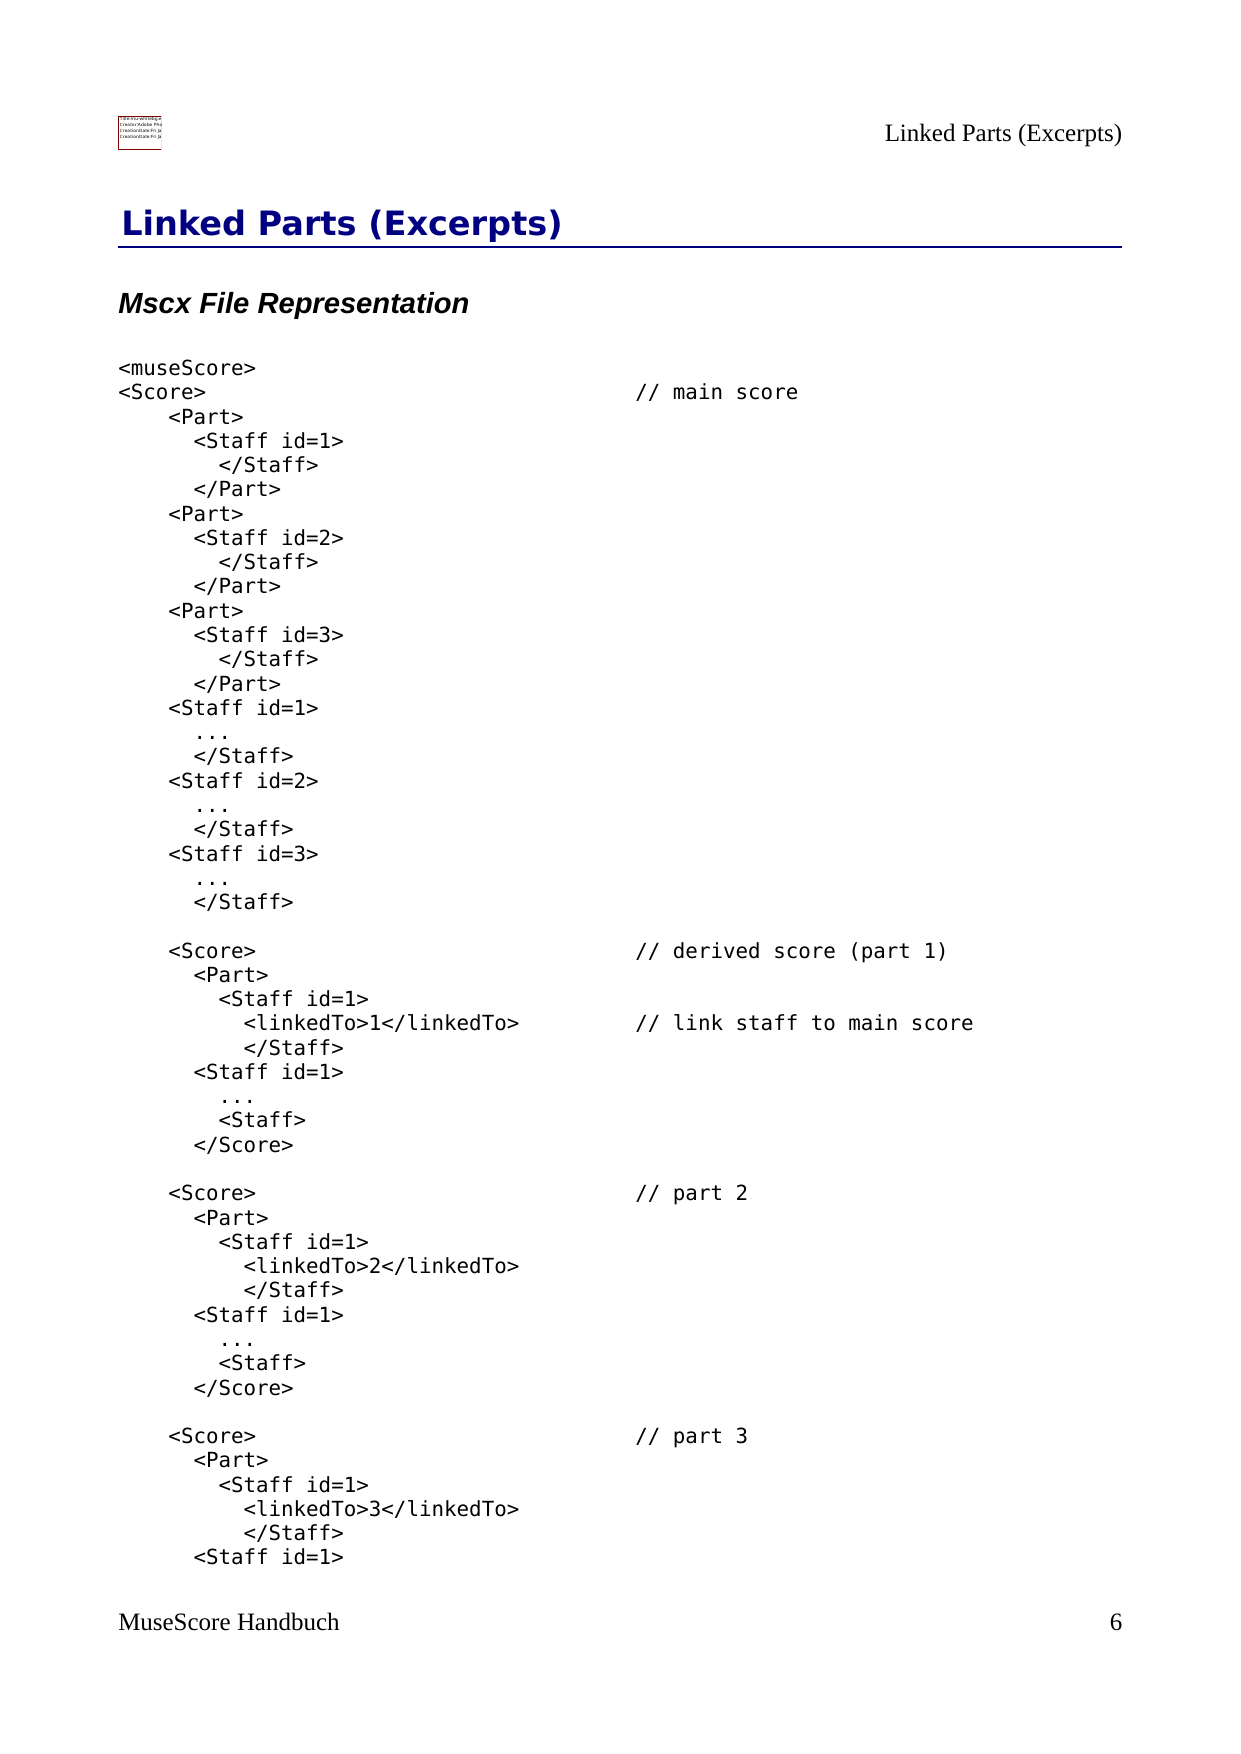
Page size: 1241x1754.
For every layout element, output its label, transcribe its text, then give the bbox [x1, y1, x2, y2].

text <Staff id=2> [118, 769, 1122, 793]
text <Staff id=1> [118, 429, 1122, 453]
text <linkedTo>3</linkedTo> [118, 1497, 1122, 1521]
text </Staff> [118, 744, 1122, 769]
text <Staff id=3> [118, 623, 1122, 647]
text <Score> // main score [118, 380, 1122, 405]
text </Staff> [118, 1036, 1122, 1060]
text </Staff> [118, 453, 1122, 477]
text <Part> [118, 1206, 1122, 1230]
text ... [118, 720, 1122, 744]
text <Staff> [118, 1351, 1122, 1376]
text <Staff id=3> [118, 842, 1122, 866]
text <linkedTo>2</linkedTo> [118, 1254, 1122, 1278]
text <Part> [118, 599, 1122, 623]
text </Part> [118, 574, 1122, 599]
text ... [118, 866, 1122, 890]
text <Staff id=1> [118, 696, 1122, 720]
text <Staff id=2> [118, 526, 1122, 550]
text </Staff> [118, 1278, 1122, 1303]
text <Part> [118, 1448, 1122, 1473]
text <Score> // derived score (part 1) [118, 939, 1122, 963]
text </Staff> [118, 550, 1122, 574]
text ... [118, 1327, 1122, 1351]
text <Staff id=1> [118, 1060, 1122, 1084]
text <Staff id=1> [118, 1303, 1122, 1327]
text <linkedTo>1</linkedTo> // link staff to main score [118, 1011, 1122, 1036]
text </Part> [118, 672, 1122, 696]
text ... [118, 793, 1122, 817]
text </Staff> [118, 1521, 1122, 1545]
text <Staff id=1> [118, 987, 1122, 1011]
text <Part> [118, 502, 1122, 526]
text </Staff> [118, 817, 1122, 842]
text <museScore> [118, 356, 1122, 380]
text </Score> [118, 1133, 1122, 1157]
text <Staff id=1> [118, 1545, 1122, 1570]
subtitle Linked Parts (Excerpts) [118, 201, 1122, 246]
text <Staff> [118, 1108, 1122, 1133]
text </Staff> [118, 890, 1122, 914]
text <Score> // part 3 [118, 1424, 1122, 1448]
subtitle Mscx File Representation [118, 286, 1122, 319]
text </Part> [118, 477, 1122, 502]
text <Part> [118, 405, 1122, 429]
text <Staff id=1> [118, 1230, 1122, 1254]
text <Staff id=1> [118, 1473, 1122, 1497]
text </Staff> [118, 647, 1122, 672]
text <Part> [118, 963, 1122, 987]
text ... [118, 1084, 1122, 1108]
text <Score> // part 2 [118, 1181, 1122, 1206]
text </Score> [118, 1376, 1122, 1400]
